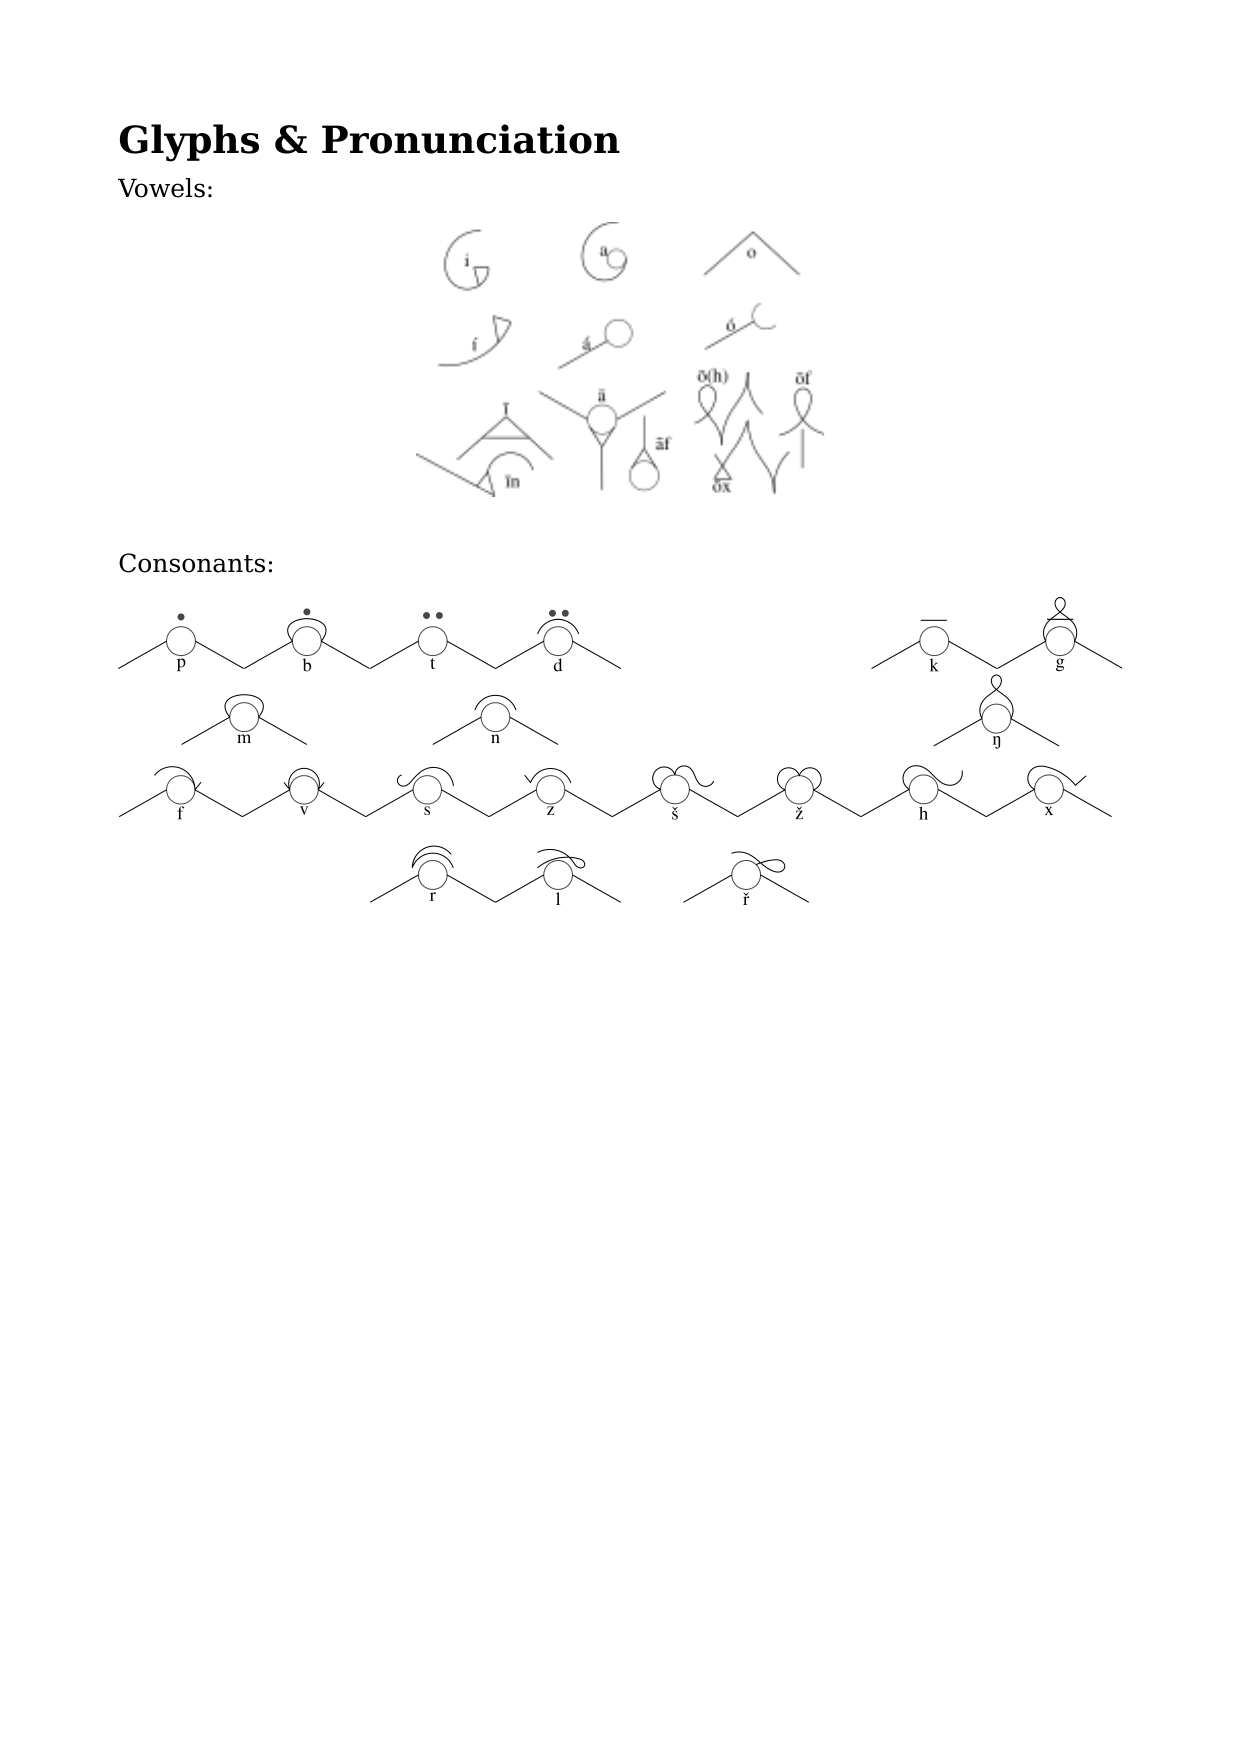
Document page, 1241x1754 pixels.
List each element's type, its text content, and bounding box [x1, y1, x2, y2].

text Consonants: [118, 549, 1122, 578]
text Vowels: [118, 175, 1122, 204]
picture [118, 597, 1123, 905]
subtitle Glyphs & Pronunciation [118, 118, 1122, 162]
picture [416, 222, 825, 497]
